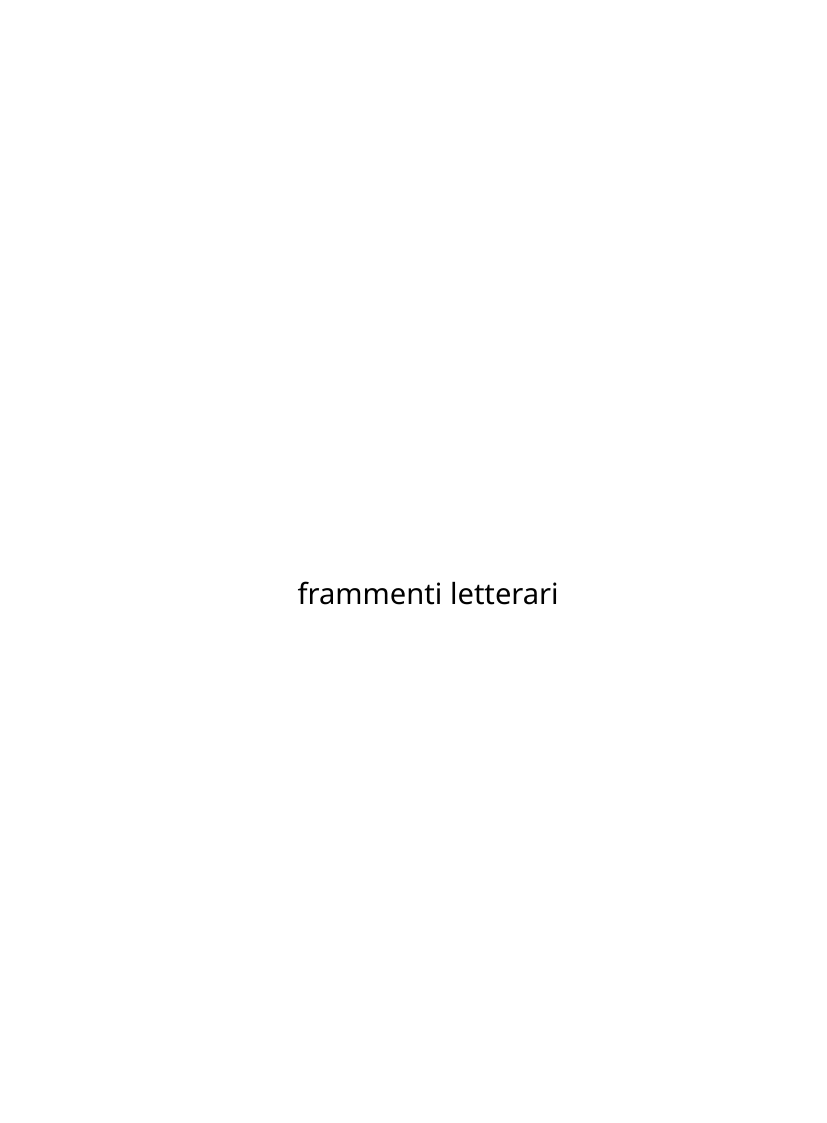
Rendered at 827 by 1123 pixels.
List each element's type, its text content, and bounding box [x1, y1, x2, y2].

subtitle frammenti letterari [118, 573, 709, 613]
